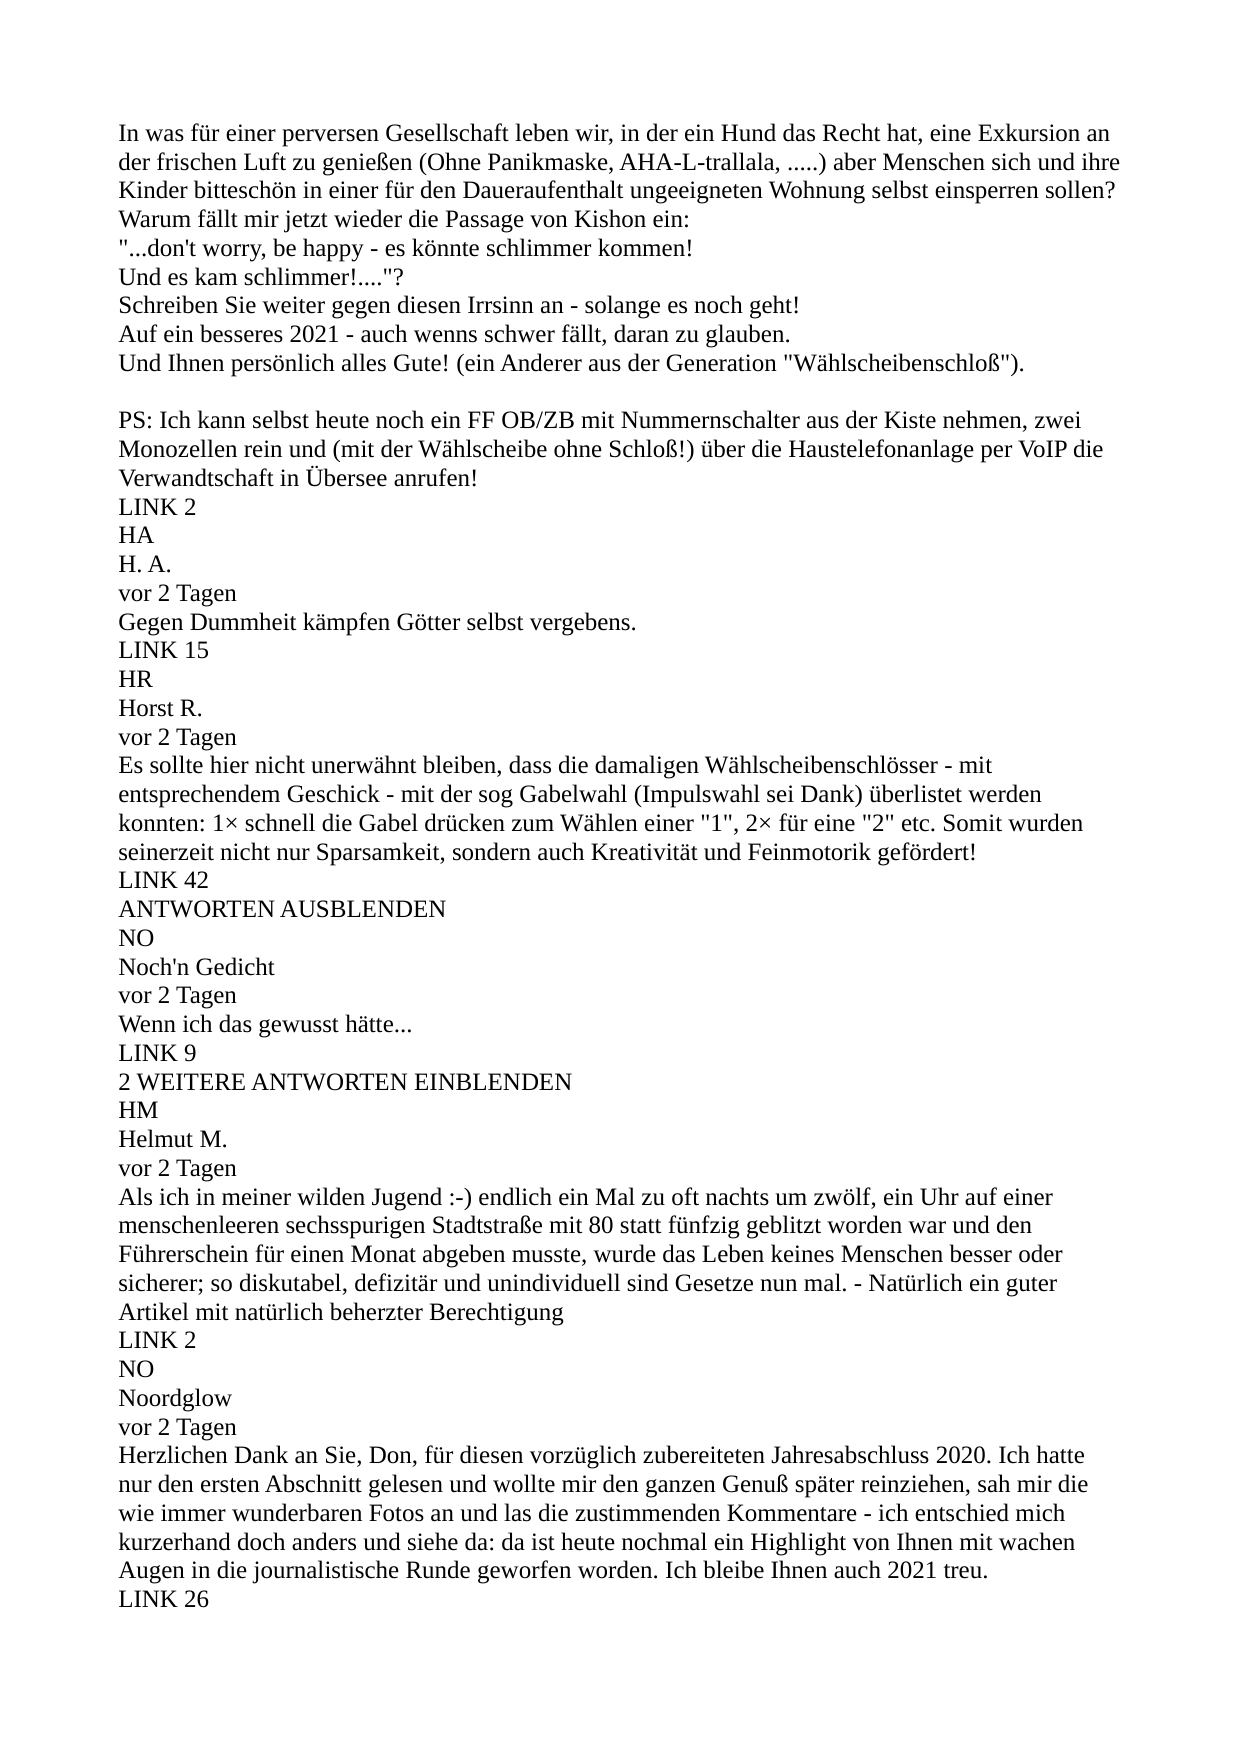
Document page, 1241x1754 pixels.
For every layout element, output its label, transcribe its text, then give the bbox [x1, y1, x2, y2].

text Es sollte hier nicht unerwähnt bleiben, dass die damaligen Wählscheibenschlösser - mit entsprechendem Geschick - mit der sog Gabelwahl (Impulswahl sei Dank) überlistet werden konnten: 1× schnell die Gabel drücken zum Wählen einer "1", 2× für eine "2" etc. Somit wurden seinerzeit nicht nur Sparsamkeit, sondern auch Kreativität und Feinmotorik gefördert! [118, 751, 1122, 866]
text In was für einer perversen Gesellschaft leben wir, in der ein Hund das Recht hat, eine Exkursion an der frischen Luft zu genießen (Ohne Panikmaske, AHA-L-trallala, .....) aber Menschen sich und ihre Kinder bitteschön in einer für den Daueraufenthalt ungeeigneten Wohnung selbst einsperren sollen? [118, 118, 1122, 204]
text LINK 2 [118, 1326, 1122, 1354]
text LINK 15 [118, 636, 1122, 664]
text Wenn ich das gewusst hätte... [118, 1009, 1122, 1038]
text Als ich in meiner wilden Jugend :-) endlich ein Mal zu oft nachts um zwölf, ein Uhr auf einer menschenleeren sechsspurigen Stadtstraße mit 80 statt fünfzig geblitzt worden war und den Führerschein für einen Monat abgeben musste, wurde das Leben keines Menschen besser oder sicherer; so diskutabel, defizitär und unindividuell sind Gesetze nun mal. - Natürlich ein guter Artikel mit natürlich beherzter Berechtigung [118, 1182, 1122, 1326]
text HR [118, 664, 1122, 693]
text H. A. [118, 549, 1122, 578]
text vor 2 Tagen [118, 1412, 1122, 1441]
text Gegen Dummheit kämpfen Götter selbst vergebens. [118, 607, 1122, 636]
text Und es kam schlimmer!...."? [118, 262, 1122, 291]
text Noordglow [118, 1383, 1122, 1412]
text LINK 9 [118, 1038, 1122, 1067]
text ANTWORTEN AUSBLENDEN [118, 894, 1122, 923]
text Schreiben Sie weiter gegen diesen Irrsinn an - solange es noch geht! [118, 291, 1122, 319]
text PS: Ich kann selbst heute noch ein FF OB/ZB mit Nummernschalter aus der Kiste nehmen, zwei Monozellen rein und (mit der Wählscheibe ohne Schloß!) über die Haustelefonanlage per VoIP die Verwandtschaft in Übersee anrufen! [118, 406, 1122, 492]
text Noch'n Gedicht [118, 952, 1122, 981]
text vor 2 Tagen [118, 981, 1122, 1009]
text LINK 26 [118, 1584, 1122, 1613]
text HM [118, 1096, 1122, 1124]
text "...don't worry, be happy - es könnte schlimmer kommen! [118, 233, 1122, 262]
text vor 2 Tagen [118, 722, 1122, 751]
text Horst R. [118, 693, 1122, 722]
text NO [118, 923, 1122, 952]
text NO [118, 1354, 1122, 1383]
text Helmut M. [118, 1124, 1122, 1153]
text HA [118, 521, 1122, 549]
text LINK 2 [118, 492, 1122, 521]
text Warum fällt mir jetzt wieder die Passage von Kishon ein: [118, 204, 1122, 233]
text vor 2 Tagen [118, 1153, 1122, 1182]
text Und Ihnen persönlich alles Gute! (ein Anderer aus der Generation "Wählscheibenschloß"). [118, 348, 1122, 377]
text 2 WEITERE ANTWORTEN EINBLENDEN [118, 1067, 1122, 1096]
text vor 2 Tagen [118, 578, 1122, 607]
text Auf ein besseres 2021 - auch wenns schwer fällt, daran zu glauben. [118, 319, 1122, 348]
text Herzlichen Dank an Sie, Don, für diesen vorzüglich zubereiteten Jahresabschluss 2020. Ich hatte nur den ersten Abschnitt gelesen und wollte mir den ganzen Genuß später reinziehen, sah mir die wie immer wunderbaren Fotos an und las die zustimmenden Kommentare - ich entschied mich kurzerhand doch anders und siehe da: da ist heute nochmal ein Highlight von Ihnen mit wachen Augen in die journalistische Runde geworfen worden. Ich bleibe Ihnen auch 2021 treu. 🎉 [118, 1441, 1122, 1584]
text LINK 42 [118, 866, 1122, 894]
